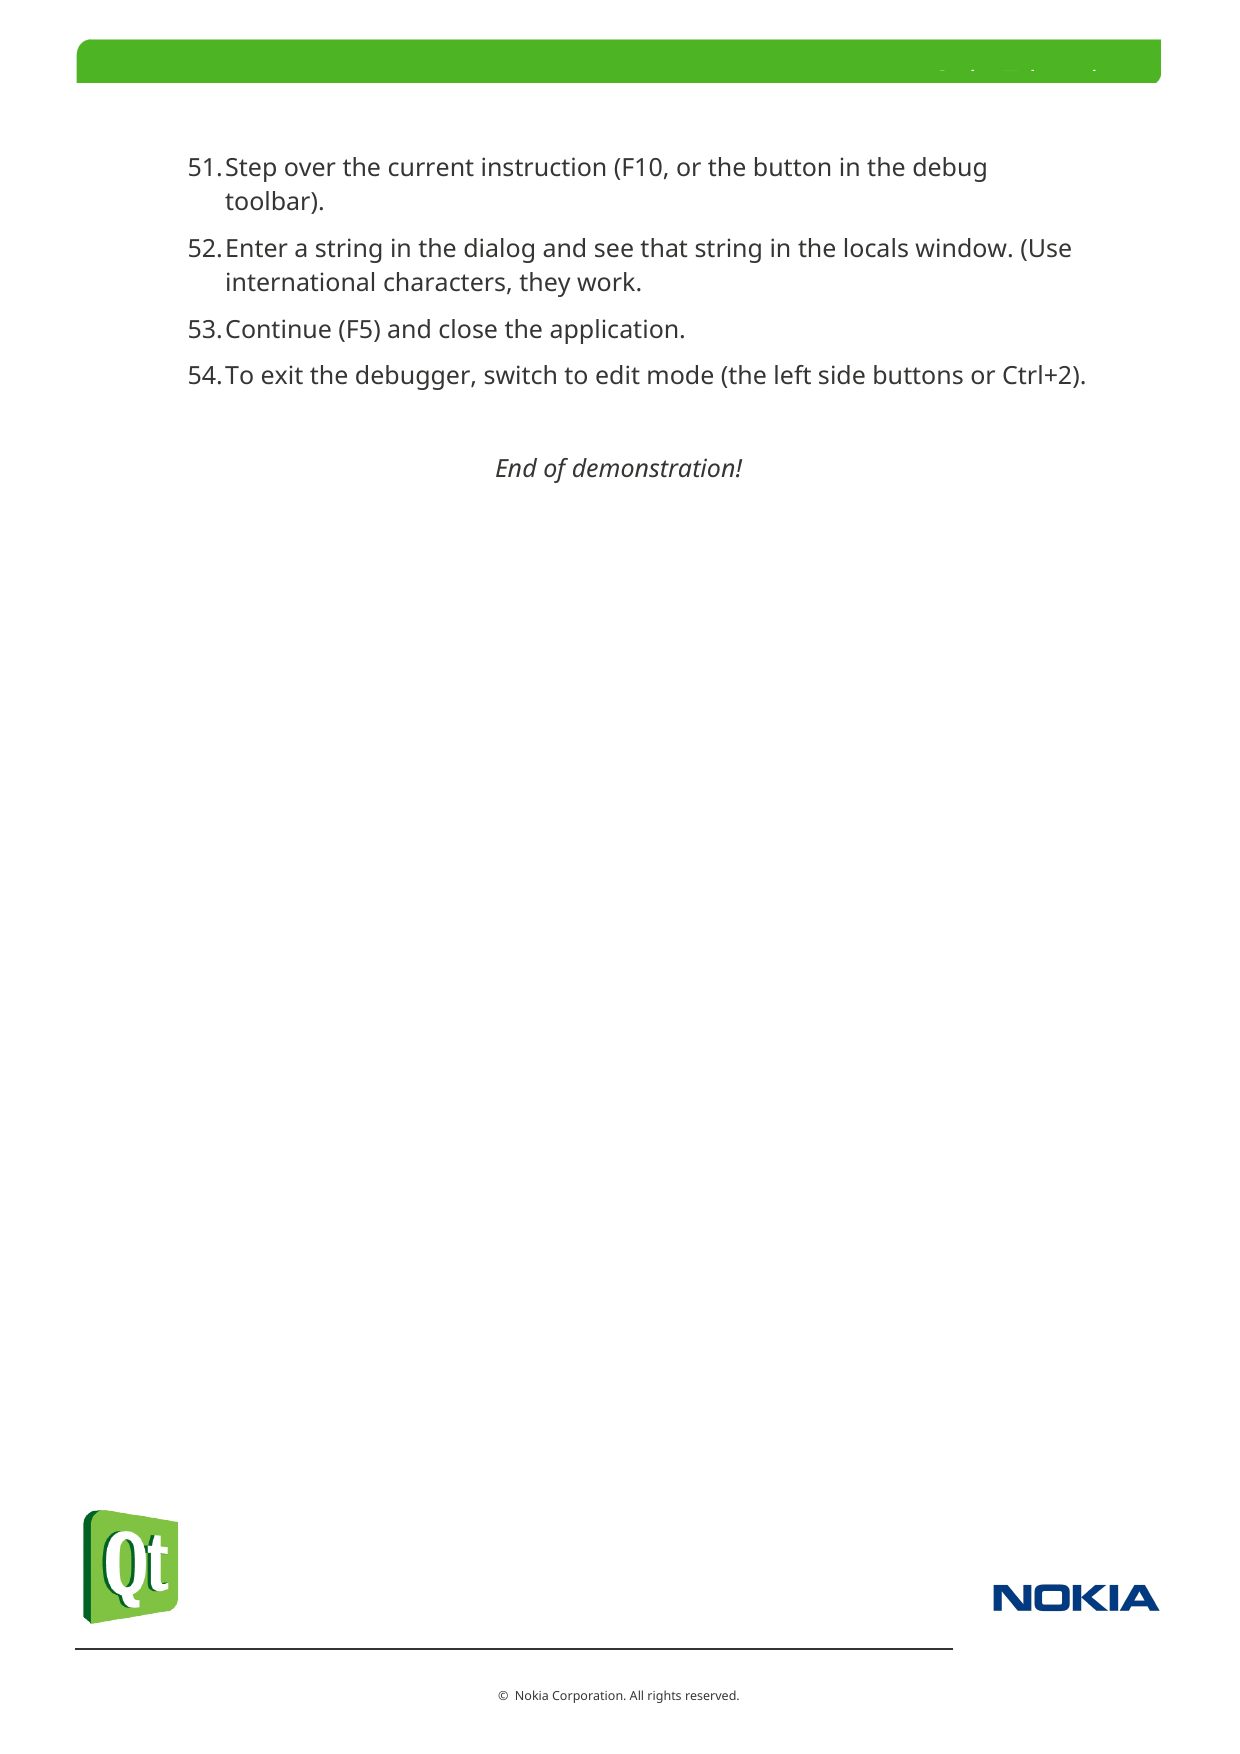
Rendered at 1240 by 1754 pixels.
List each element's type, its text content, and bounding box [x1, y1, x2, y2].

list Continue (F5) and close the application. [187, 311, 1089, 345]
picture [75, 1500, 186, 1634]
list To exit the debugger, switch to edit mode (the left side buttons or Ctrl+2). [187, 358, 1089, 392]
list Step over the current instruction (F10, or the button in the debug toolbar). [187, 150, 1089, 218]
text End of demonstration! [150, 451, 1089, 485]
picture [954, 1546, 1199, 1649]
list Enter a string in the dialog and see that string in the locals window. (Use international characters, they work. [187, 231, 1089, 299]
picture [76, 39, 1162, 86]
